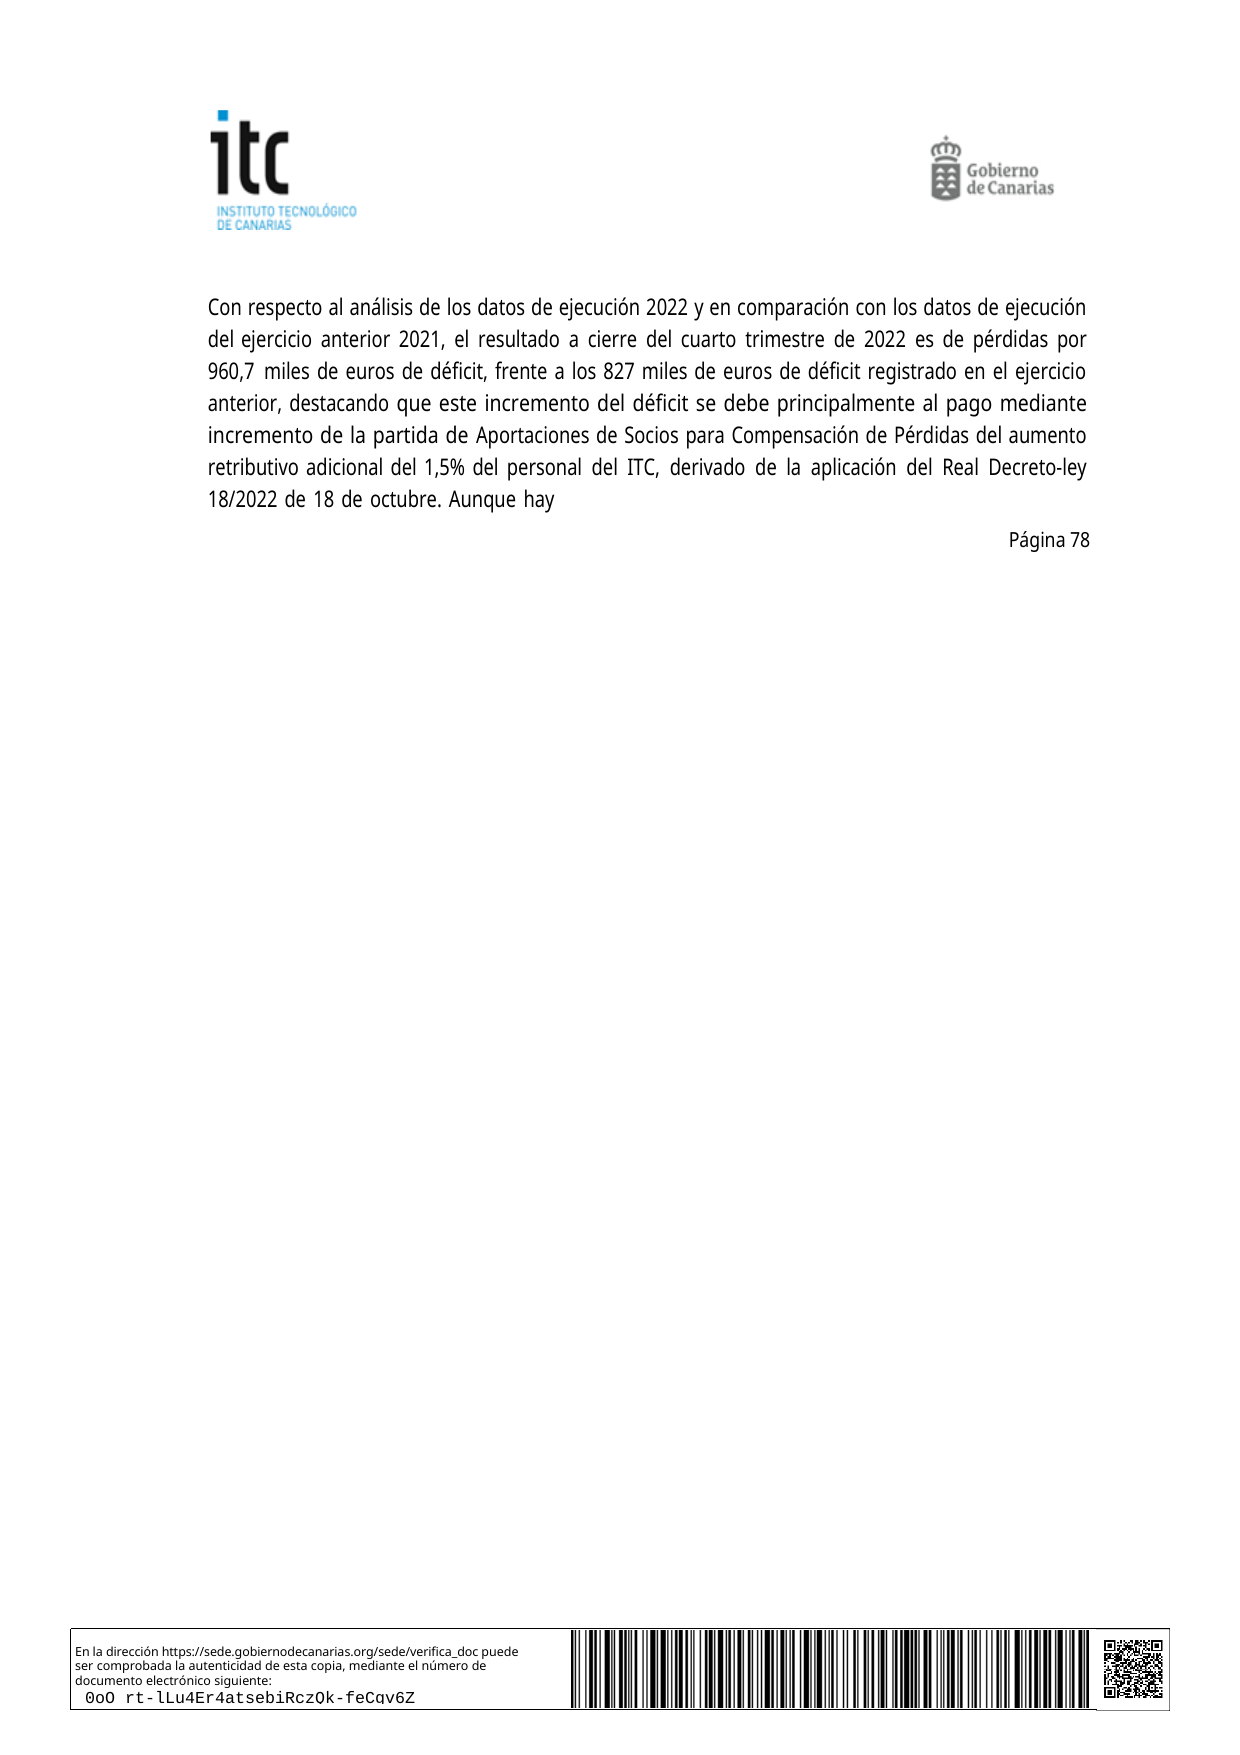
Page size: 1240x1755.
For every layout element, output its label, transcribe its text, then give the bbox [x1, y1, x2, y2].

text Con respecto al análisis de los datos de ejecución 2022 y en comparación con los datos de ejecución del ejercicio anterior 2021, el resultado a cierre del cuarto trimestre de 2022 es de pérdidas por 960,7 miles de euros de déficit, frente a los 827 miles de euros de déficit registrado en el ejercicio anterior, destacando que este incremento del déficit se debe principalmente al pago mediante incremento de la partida de Aportaciones de Socios para Compensación de Pérdidas del aumento retributivo adicional del 1,5% del personal del ITC, derivado de la aplicación del Real Decreto-ley 18/2022 de 18 de octubre. Aunque hay [208, 291, 1087, 514]
text Página 78 [1008, 525, 1181, 554]
